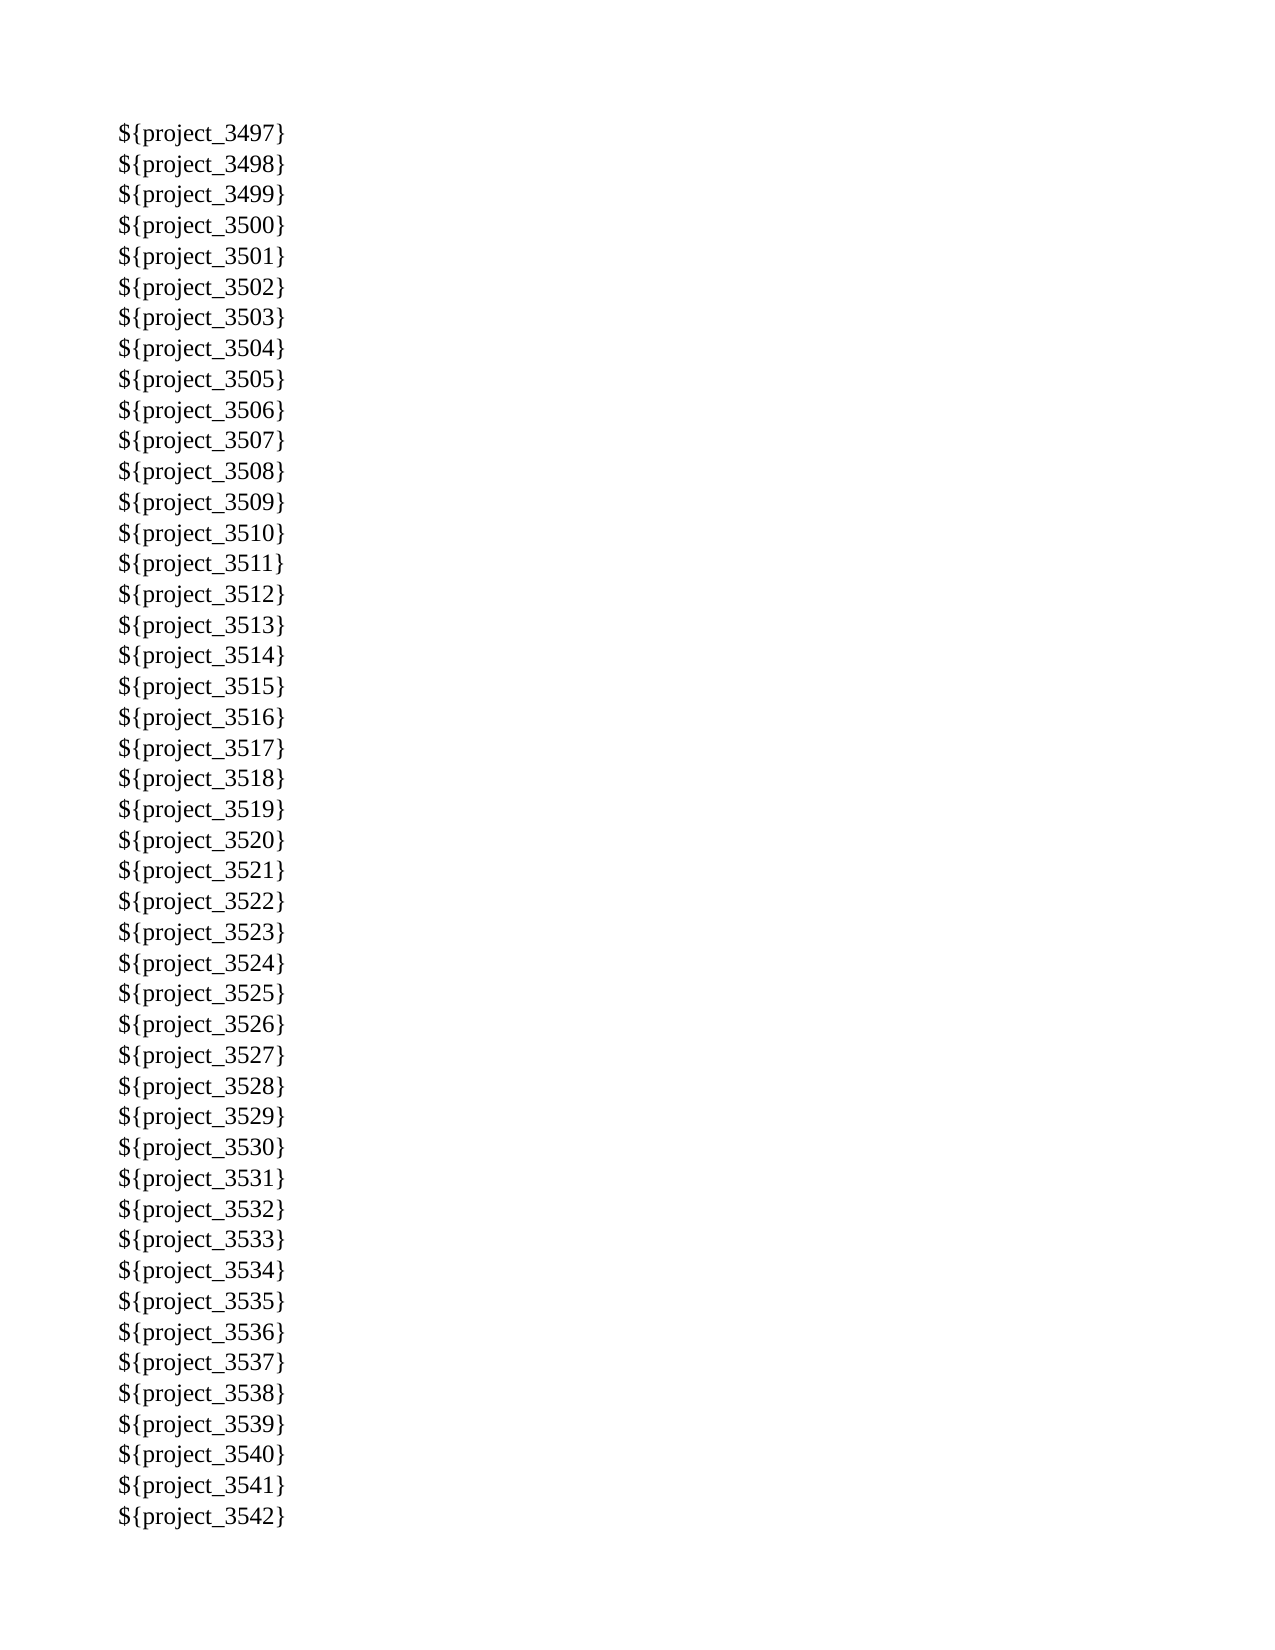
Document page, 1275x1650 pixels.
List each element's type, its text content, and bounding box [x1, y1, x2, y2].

text ${project_3501} [118, 241, 1157, 270]
text ${project_3538} [118, 1378, 1157, 1407]
text ${project_3525} [118, 978, 1157, 1007]
text ${project_3506} [118, 395, 1157, 423]
text ${project_3513} [118, 610, 1157, 638]
text ${project_3537} [118, 1347, 1157, 1376]
text ${project_3515} [118, 671, 1157, 700]
text ${project_3511} [118, 548, 1157, 577]
text ${project_3519} [118, 794, 1157, 823]
text ${project_3517} [118, 733, 1157, 761]
text ${project_3536} [118, 1317, 1157, 1345]
text ${project_3514} [118, 641, 1157, 669]
text ${project_3533} [118, 1224, 1157, 1253]
text ${project_3505} [118, 364, 1157, 393]
text ${project_3510} [118, 518, 1157, 546]
text ${project_3498} [118, 149, 1157, 178]
text ${project_3541} [118, 1470, 1157, 1499]
text ${project_3540} [118, 1439, 1157, 1468]
text ${project_3508} [118, 456, 1157, 485]
text ${project_3542} [118, 1501, 1157, 1530]
text ${project_3500} [118, 210, 1157, 239]
text ${project_3512} [118, 579, 1157, 608]
text ${project_3522} [118, 886, 1157, 915]
text ${project_3535} [118, 1286, 1157, 1314]
text ${project_3529} [118, 1101, 1157, 1130]
text ${project_3526} [118, 1009, 1157, 1038]
text ${project_3520} [118, 825, 1157, 854]
text ${project_3530} [118, 1132, 1157, 1161]
text ${project_3516} [118, 702, 1157, 731]
text ${project_3502} [118, 272, 1157, 301]
text ${project_3503} [118, 302, 1157, 331]
text ${project_3532} [118, 1194, 1157, 1222]
text ${project_3523} [118, 917, 1157, 946]
text ${project_3539} [118, 1409, 1157, 1437]
text ${project_3534} [118, 1255, 1157, 1284]
text ${project_3527} [118, 1040, 1157, 1069]
text ${project_3509} [118, 487, 1157, 516]
text ${project_3497} [118, 118, 1157, 147]
text ${project_3504} [118, 333, 1157, 362]
text ${project_3528} [118, 1071, 1157, 1099]
text ${project_3518} [118, 763, 1157, 792]
text ${project_3499} [118, 179, 1157, 208]
text ${project_3507} [118, 425, 1157, 454]
text ${project_3521} [118, 856, 1157, 884]
text ${project_3531} [118, 1163, 1157, 1192]
text ${project_3524} [118, 948, 1157, 977]
